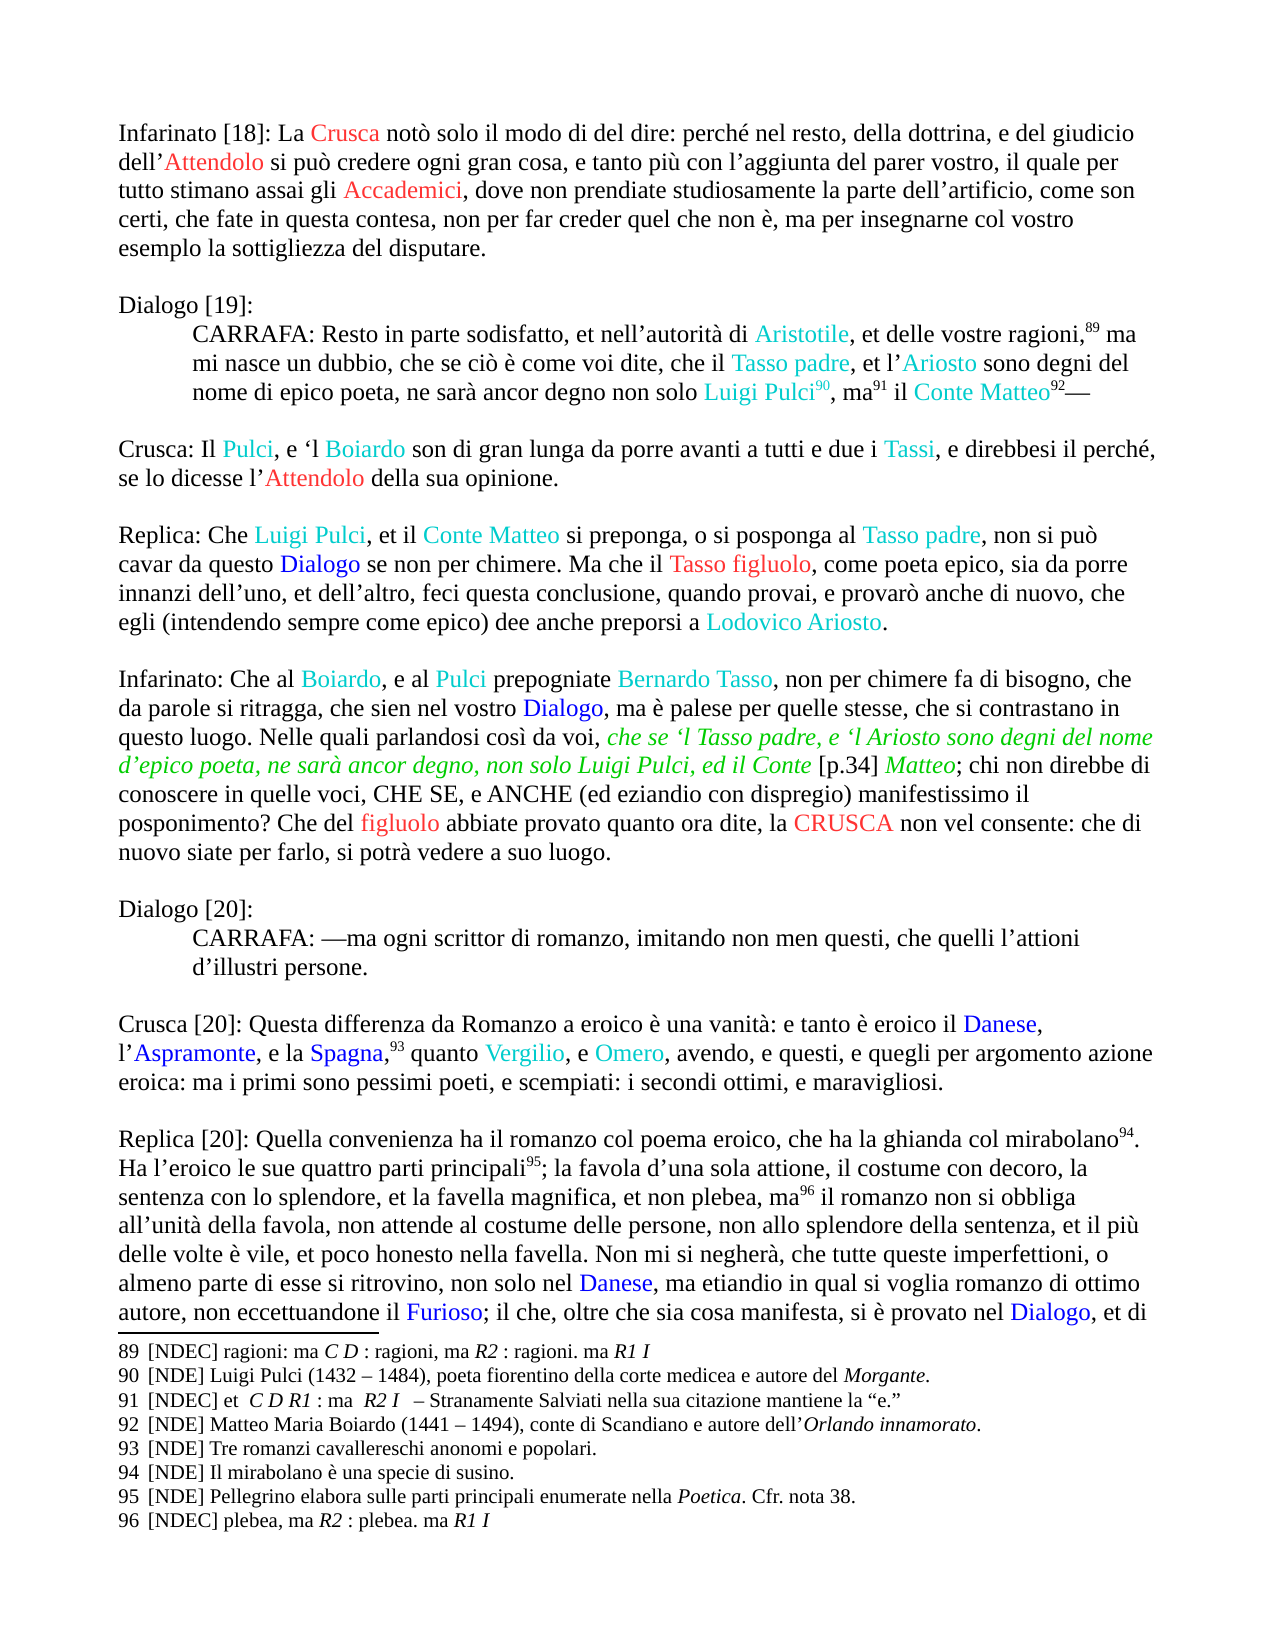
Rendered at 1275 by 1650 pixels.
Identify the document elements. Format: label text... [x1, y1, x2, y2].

text [NDE] Luigi Pulci (1432 – 1484), poeta fiorentino della corte medicea e autore del Morgante. [118, 1363, 1157, 1387]
text Dialogo [20]: [118, 894, 1157, 923]
text Replica: Che Luigi Pulci, et il Conte Matteo si preponga, o si posponga al Tasso padre, non si può cavar da questo Dialogo se non per chimere. Ma che il Tasso figluolo, come poeta epico, sia da porre innanzi dell’uno, et dell’altro, feci questa conclusione, quando provai, e provarò anche di nuovo, che egli (intendendo sempre come epico) dee anche preporsi a Lodovico Ariosto. [118, 521, 1157, 636]
text [NDEC] plebea, ma R2 : plebea. ma R1 I [118, 1508, 1157, 1532]
text Infarinato: Che al Boiardo, e al Pulci prepogniate Bernardo Tasso, non per chimere fa di bisogno, che da parole si ritragga, che sien nel vostro Dialogo, ma è palese per quelle stesse, che si contrastano in questo luogo. Nelle quali parlandosi così da voi, che se ‘l Tasso padre, e ‘l Ariosto sono degni del nome d’epico poeta, ne sarà ancor degno, non solo Luigi Pulci, ed il Conte [p.34] Matteo; chi non direbbe di conoscere in quelle voci, CHE SE, e ANCHE (ed eziandio con dispregio) manifestissimo il posponimento? Che del figluolo abbiate provato quanto ora dite, la CRUSCA non vel consente: che di nuovo siate per farlo, si potrà vedere a suo luogo. [118, 664, 1157, 866]
text [NDE] Matteo Maria Boiardo (1441 – 1494), conte di Scandiano e autore dell’Orlando innamorato. [118, 1412, 1157, 1436]
text [NDEC] et C D R1 : ma R2 I – Stranamente Salviati nella sua citazione mantiene la “e.” [118, 1387, 1157, 1412]
text Dialogo [19]: [118, 291, 1157, 319]
text [NDE] Il mirabolano è una specie di susino. [118, 1460, 1157, 1484]
text [NDEC] ragioni: ma C D : ragioni, ma R2 : ragioni. ma R1 I [118, 1339, 1157, 1363]
text Crusca: Il Pulci, e ‘l Boiardo son di gran lunga da porre avanti a tutti e due i Tassi, e direbbesi il perché, se lo dicesse l’Attendolo della sua opinione. [118, 434, 1157, 492]
text Replica [20]: Quella convenienza ha il romanzo col poema eroico, che ha la ghianda col mirabolano. Ha l’eroico le sue quattro parti principali; la favola d’una sola attione, il costume con decoro, la sentenza con lo splendore, et la favella magnifica, et non plebea, ma il romanzo non si obbliga all’unità della favola, non attende al costume delle persone, non allo splendore della sentenza, et il più delle volte è vile, et poco honesto nella favella. Non mi si negherà, che tutte queste imperfettioni, o almeno parte di esse si ritrovino, non solo nel Danese, ma etiandio in qual si voglia romanzo di ottimo autore, non eccettuandone il Furioso; il che, oltre che sia cosa manifesta, si è provato nel Dialogo, et di [118, 1124, 1157, 1326]
text [NDE] Tre romanzi cavallereschi anonomi e popolari. [118, 1436, 1157, 1460]
text [NDE] Pellegrino elabora sulle parti principali enumerate nella Poetica. Cfr. nota 38. [118, 1484, 1157, 1508]
text Crusca [20]: Questa differenza da Romanzo a eroico è una vanità: e tanto è eroico il Danese, l’Aspramonte, e la Spagna, quanto Vergilio, e Omero, avendo, e questi, e quegli per argomento azione eroica: ma i primi sono pessimi poeti, e scempiati: i secondi ottimi, e maravigliosi. [118, 1009, 1157, 1096]
text Infarinato [18]: La Crusca notò solo il modo di del dire: perché nel resto, della dottrina, e del giudicio dell’Attendolo si può credere ogni gran cosa, e tanto più con l’aggiunta del parer vostro, il quale per tutto stimano assai gli Accademici, dove non prendiate studiosamente la parte dell’artificio, come son certi, che fate in questa contesa, non per far creder quel che non è, ma per insegnarne col vostro esemplo la sottigliezza del disputare. [118, 118, 1157, 262]
text CARRAFA: Resto in parte sodisfatto, et nell’autorità di Aristotile, et delle vostre ragioni, ma mi nasce un dubbio, che se ciò è come voi dite, che il Tasso padre, et l’Ariosto sono degni del nome di epico poeta, ne sarà ancor degno non solo Luigi Pulci, ma il Conte Matteo— [192, 319, 1157, 406]
text CARRAFA: —ma ogni scrittor di romanzo, imitando non men questi, che quelli l’attioni d’illustri persone. [192, 923, 1157, 981]
